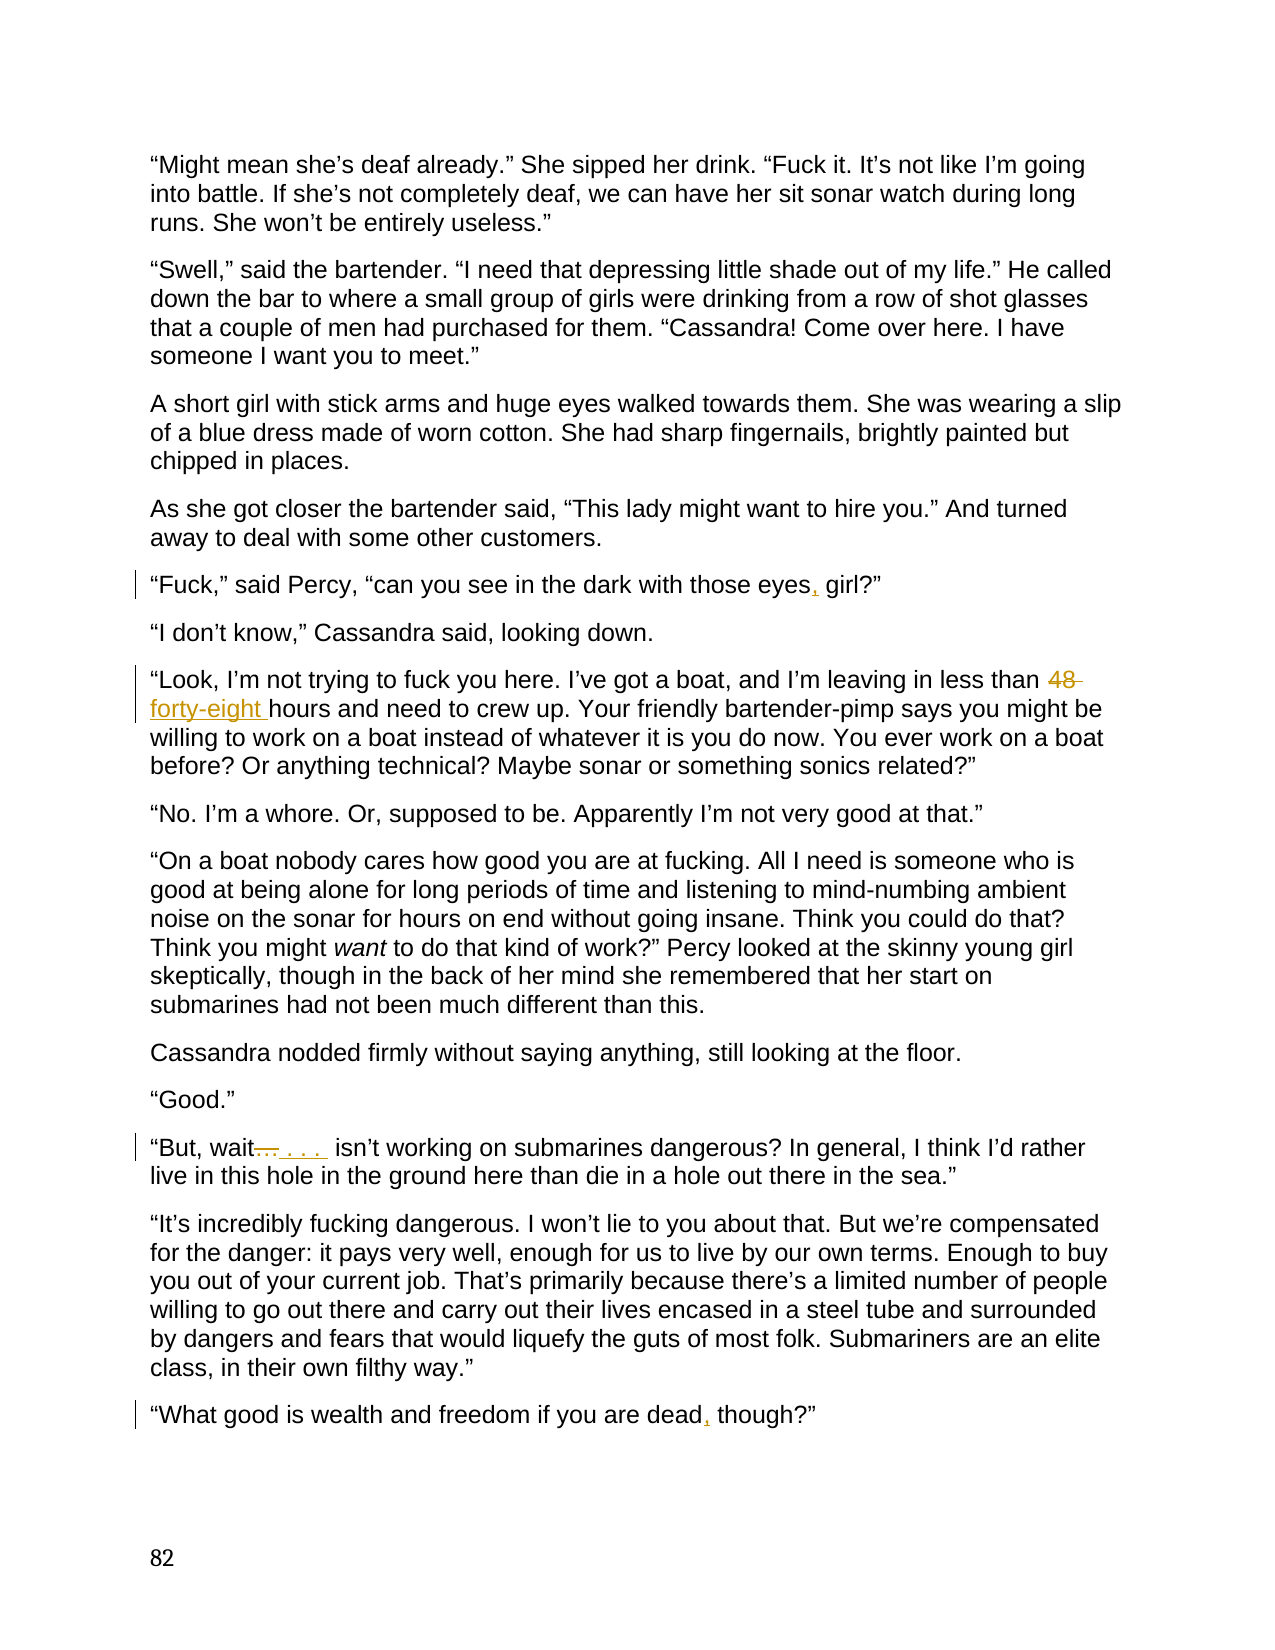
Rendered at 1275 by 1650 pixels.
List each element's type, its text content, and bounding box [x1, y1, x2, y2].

text Cassandra nodded firmly without saying anything, still looking at the floor. [150, 1037, 1125, 1066]
text “Good.” [150, 1085, 1125, 1114]
text “No. I’m a whore. Or, supposed to be. Apparently I’m not very good at that.” [150, 799, 1125, 827]
text “I don’t know,” Cassandra said, looking down. [150, 617, 1125, 646]
text “On a boat nobody cares how good you are at fucking. All I need is someone who is good at being alone for long periods of time and listening to mind-numbing ambient noise on the sonar for hours on end without going insane. Think you could do that? Think you might want to do that kind of work?” Percy looked at the skinny young girl skeptically, though in the back of her mind she remembered that her start on submarines had not been much different than this. [150, 846, 1125, 1019]
text “Swell,” said the bartender. “I need that depressing little shade out of my life.” He called down the bar to where a small group of girls were drinking from a row of shot glasses that a couple of men had purchased for them. “Cassandra! Come over here. I have someone I want you to meet.” [150, 255, 1125, 370]
text “Look, I’m not trying to fuck you here. I’ve got a boat, and I’m leaving in less than forty-eight hours and need to crew up. Your friendly bartender-pimp says you might be willing to work on a boat instead of whatever it is you do now. You ever work on a boat before? Or anything technical? Maybe sonar or something sonics related?” [150, 665, 1125, 780]
text “What good is wealth and freedom if you are dead, though?” [150, 1400, 1125, 1429]
text “Fuck,” said Percy, “can you see in the dark with those eyes, girl?” [150, 570, 1125, 599]
text “It’s incredibly fucking dangerous. I won’t lie to you about that. But we’re compensated for the danger: it pays very well, enough for us to live by our own terms. Enough to buy you out of your current job. That’s primarily because there’s a limited number of people willing to go out there and carry out their lives encased in a steel tube and surrounded by dangers and fears that would liquefy the guts of most folk. Submariners are an elite class, in their own filthy way.” [150, 1209, 1125, 1381]
text As she got closer the bartender said, “This lady might want to hire you.” And turned away to deal with some other customers. [150, 494, 1125, 551]
text A short girl with stick arms and huge eyes walked towards them. She was wearing a slip of a blue dress made of worn cotton. She had sharp fingernails, brightly painted but chipped in places. [150, 389, 1125, 475]
text “But, wait . . . isn’t working on submarines dangerous? In general, I think I’d rather live in this hole in the ground here than die in a hole out there in the sea.” [150, 1132, 1125, 1190]
text “Might mean she’s deaf already.” She sipped her drink. “Fuck it. It’s not like I’m going into battle. If she’s not completely deaf, we can have her sit sonar watch during long runs. She won’t be entirely useless.” [150, 150, 1125, 236]
